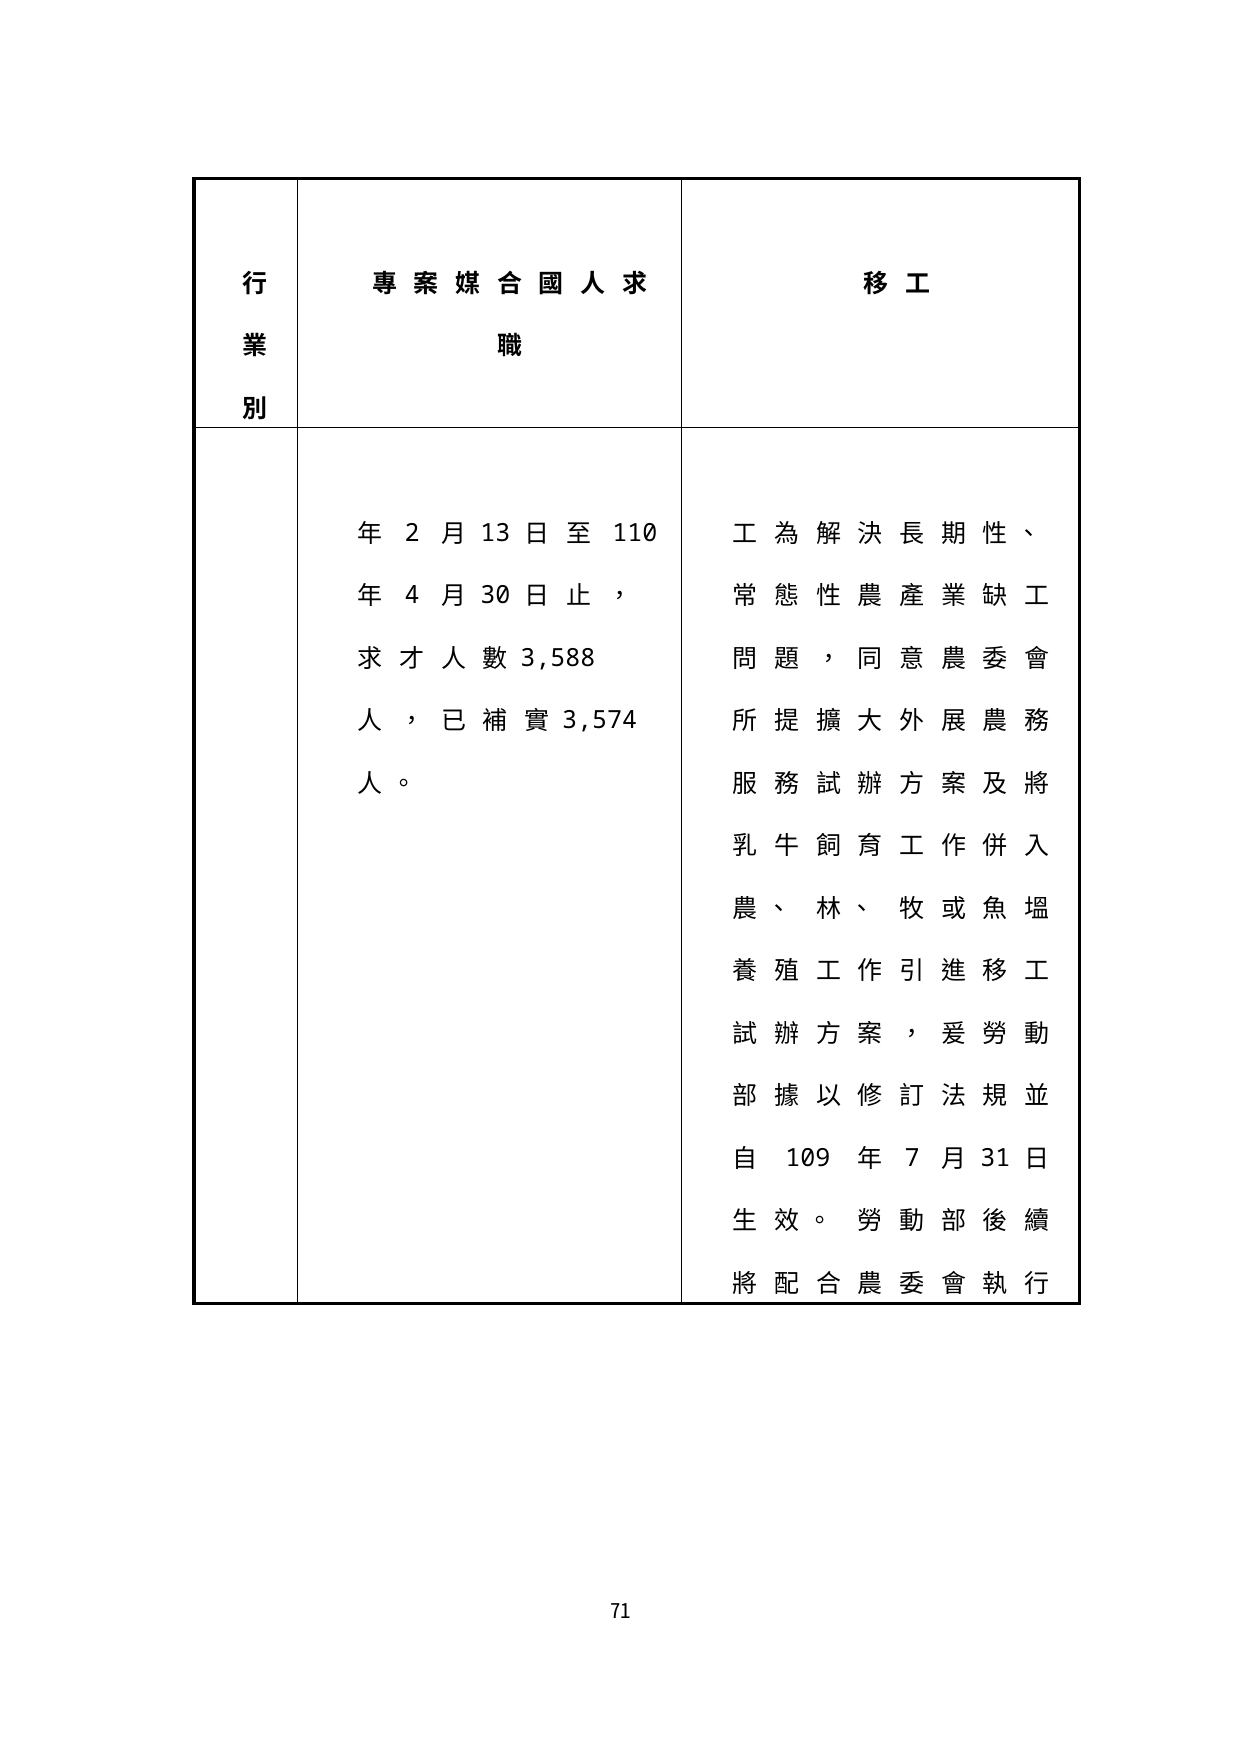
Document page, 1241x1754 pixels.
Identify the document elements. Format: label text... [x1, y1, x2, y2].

table_header 專案媒合國人求職 [298, 180, 681, 427]
table_cell 年2月13日至110年4月30日止，求才人數3,588人，已補實3,574人。 [298, 428, 681, 1302]
table_cell [196, 428, 297, 1302]
table_header 移工 [682, 180, 1078, 427]
table_header 行業別 [196, 180, 297, 427]
table_cell 工為解決長期性、常態性農產業缺工問題，同意農委會所提擴大外展農務服務試辦方案及將乳牛飼育工作併入農、林、牧或魚塭養殖工作引進移工試辦方案，爰勞動部據以修訂法規並自109年7月31日生效。勞動部後續將配合農委會執行 [682, 428, 1078, 1302]
